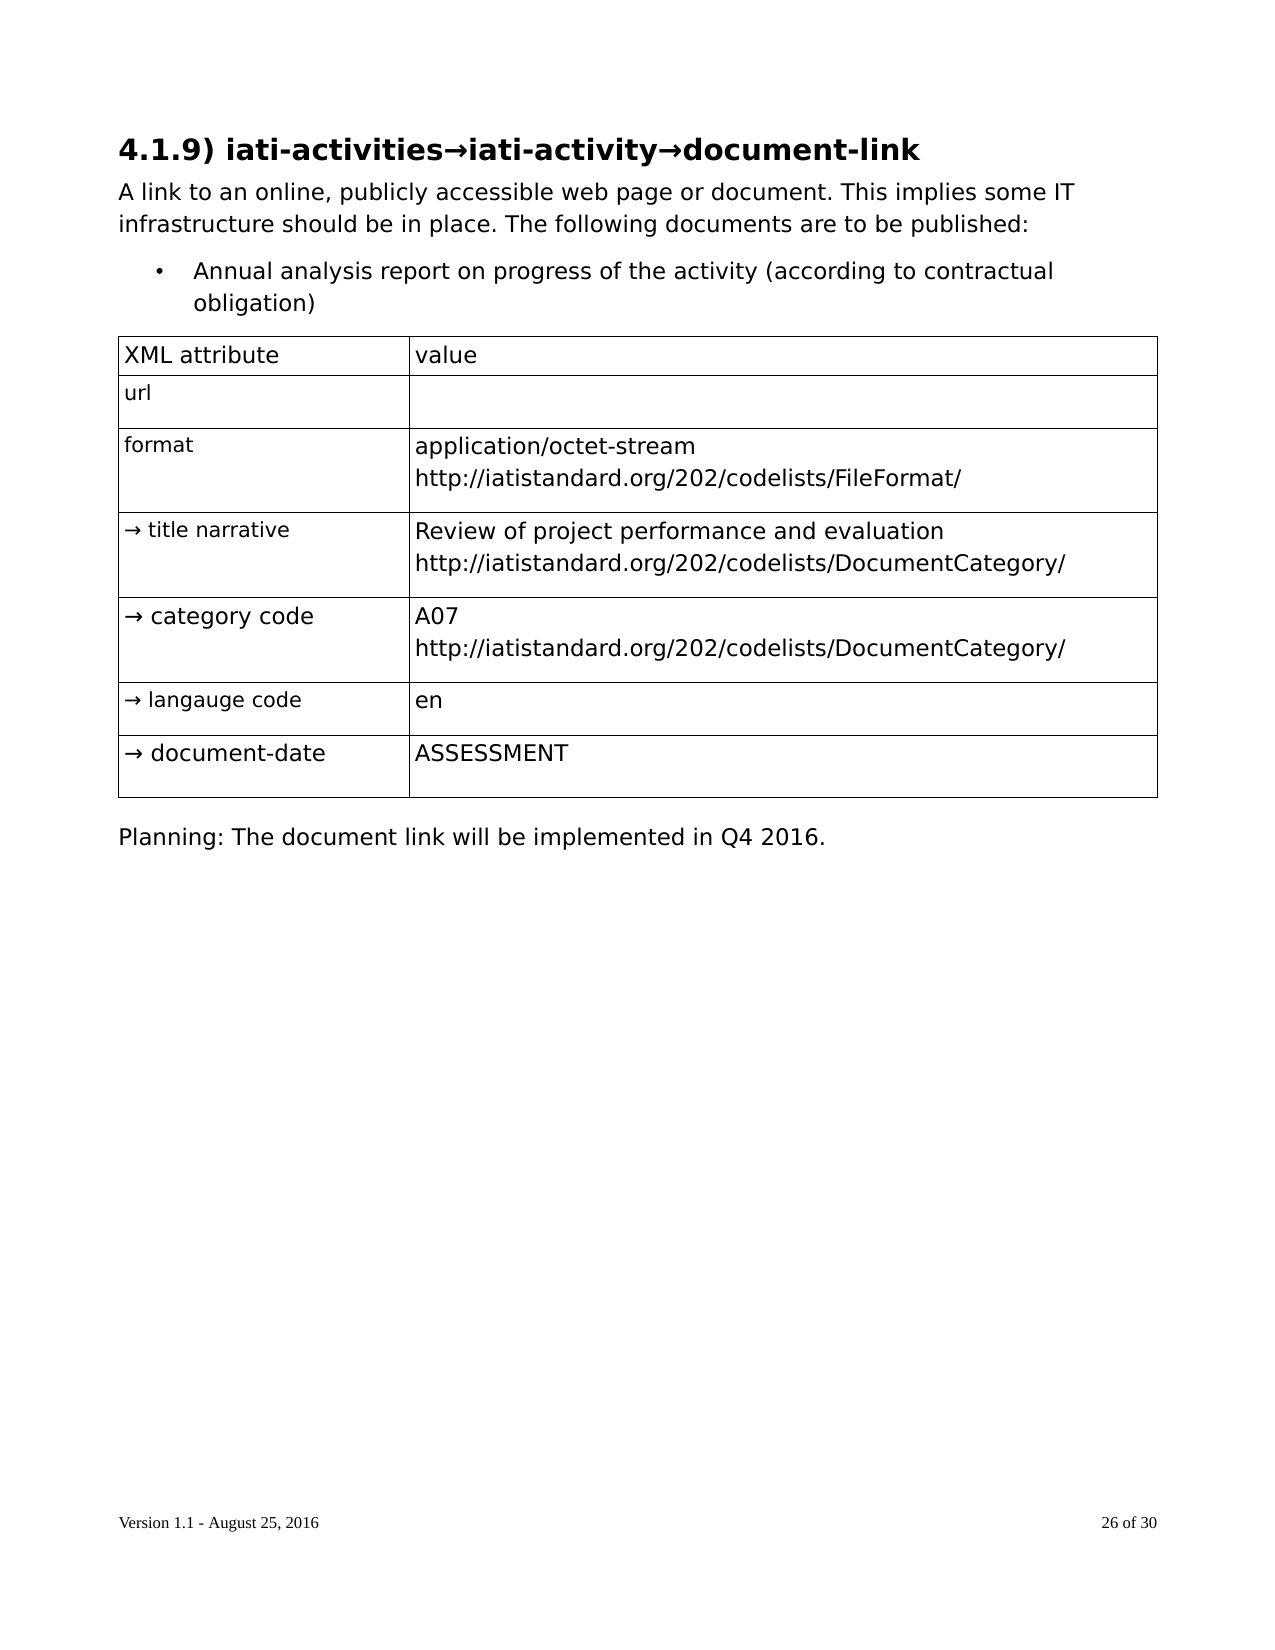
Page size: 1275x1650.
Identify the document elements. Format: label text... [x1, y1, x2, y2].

table_header XML attribute [119, 337, 409, 375]
table_cell en [410, 683, 1157, 735]
table_cell [410, 376, 1157, 427]
list Annual analysis report on progress of the activity (according to contractual obligation) [156, 258, 1157, 317]
table_cell url [119, 376, 409, 427]
table_cell → langauge code [119, 683, 409, 735]
table_cell Review of project performance and evaluation http://iatistandard.org/202/codelists/DocumentCategory/ [410, 513, 1157, 597]
table_cell A07 http://iatistandard.org/202/codelists/DocumentCategory/ [410, 598, 1157, 682]
text A link to an online, publicly accessible web page or document. This implies some IT infrastructure should be in place. The following documents are to be published: [118, 179, 1157, 238]
table_cell → category code [119, 598, 409, 682]
table_cell ASSESSMENT [410, 736, 1157, 797]
table_cell format [119, 429, 409, 512]
table_header value [410, 337, 1157, 375]
subtitle 4.1.9) iati-activities→iati-activity→document-link [118, 133, 1157, 167]
table_cell application/octet-stream http://iatistandard.org/202/codelists/FileFormat/ [410, 429, 1157, 512]
text Planning: The document link will be implemented in Q4 2016. [118, 824, 1157, 851]
table_cell → title narrative [119, 513, 409, 597]
table_cell → document-date [119, 736, 409, 797]
